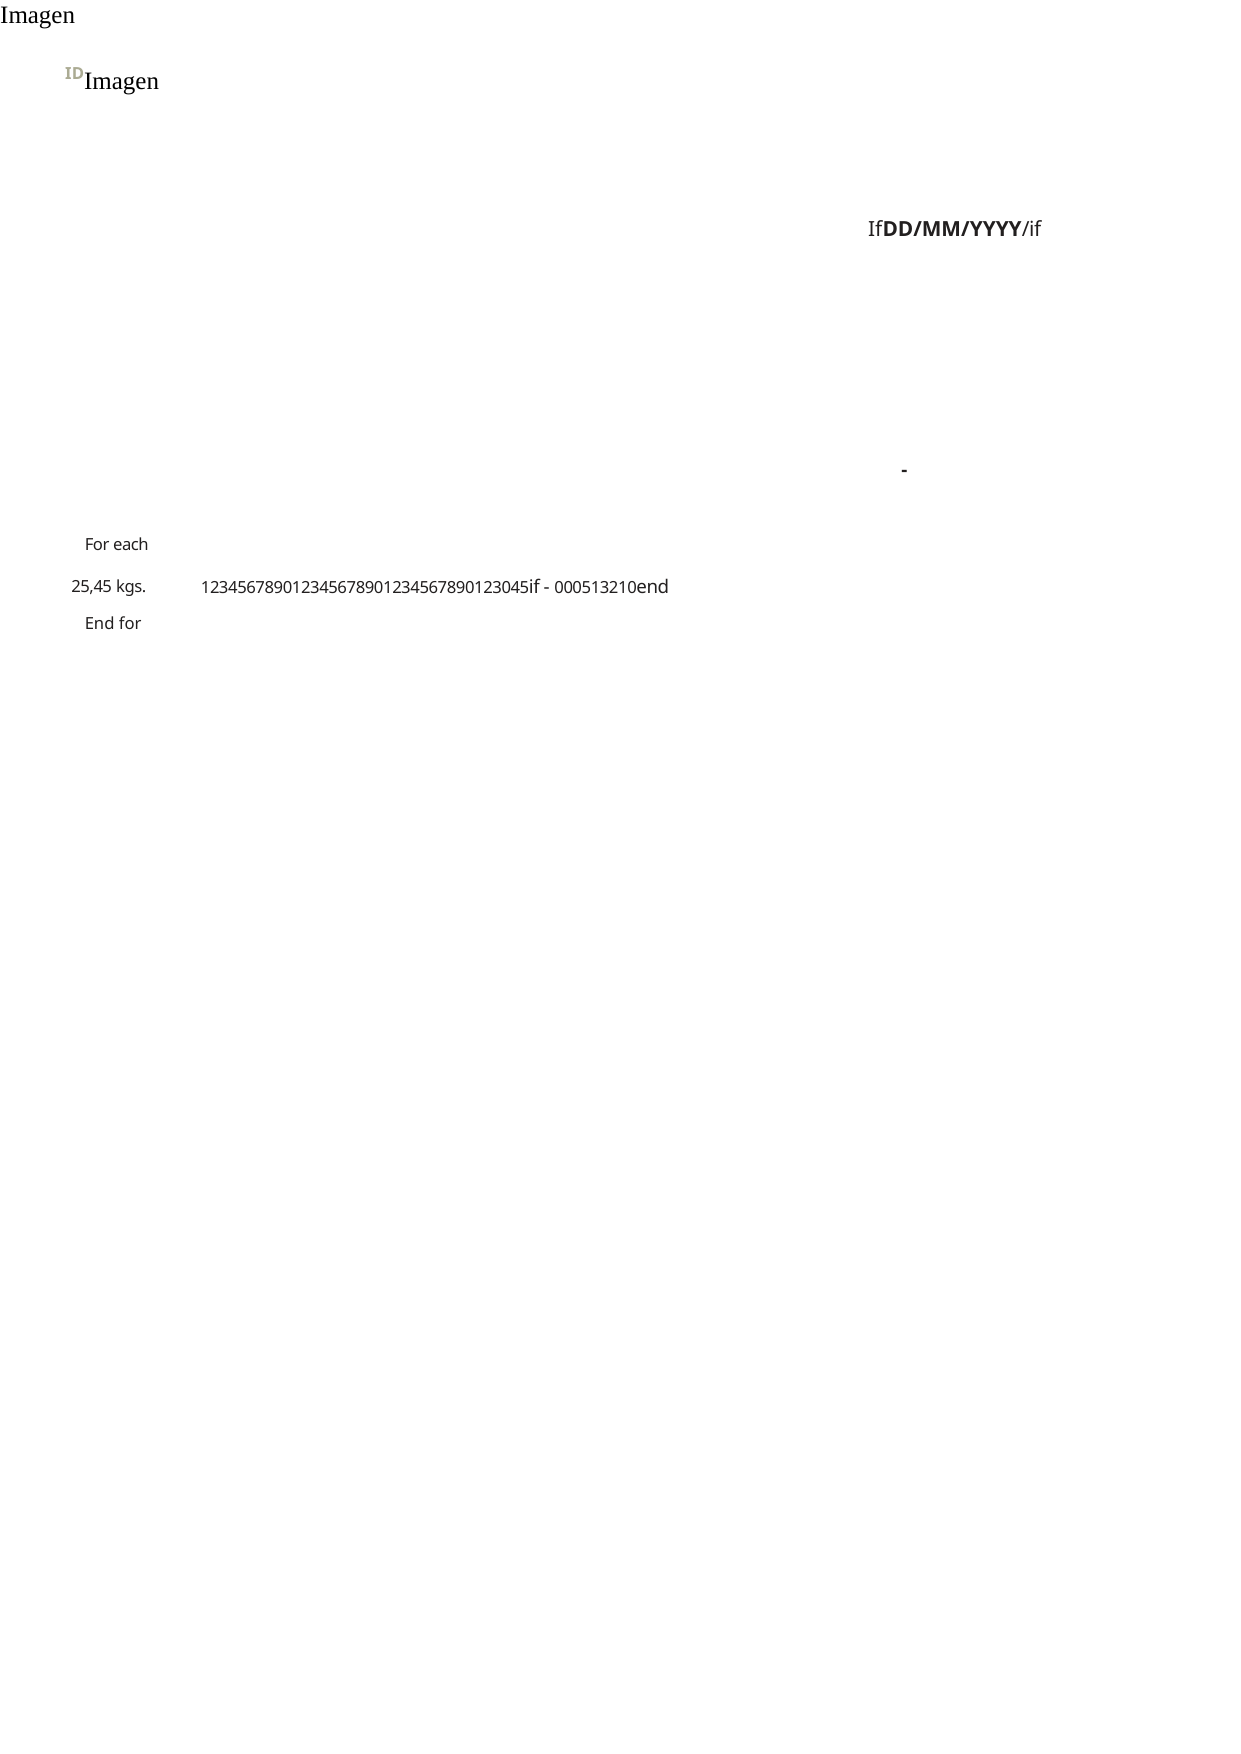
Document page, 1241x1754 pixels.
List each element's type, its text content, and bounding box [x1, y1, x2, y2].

table_cell 25,45 kgs. [65, 567, 194, 606]
table_header For each [65, 526, 194, 567]
table_cell End for [65, 606, 194, 647]
table_cell [195, 606, 1175, 647]
table_header [195, 526, 1175, 567]
table_cell 123456789012345678901234567890123045if - 000513210end [195, 567, 1175, 606]
